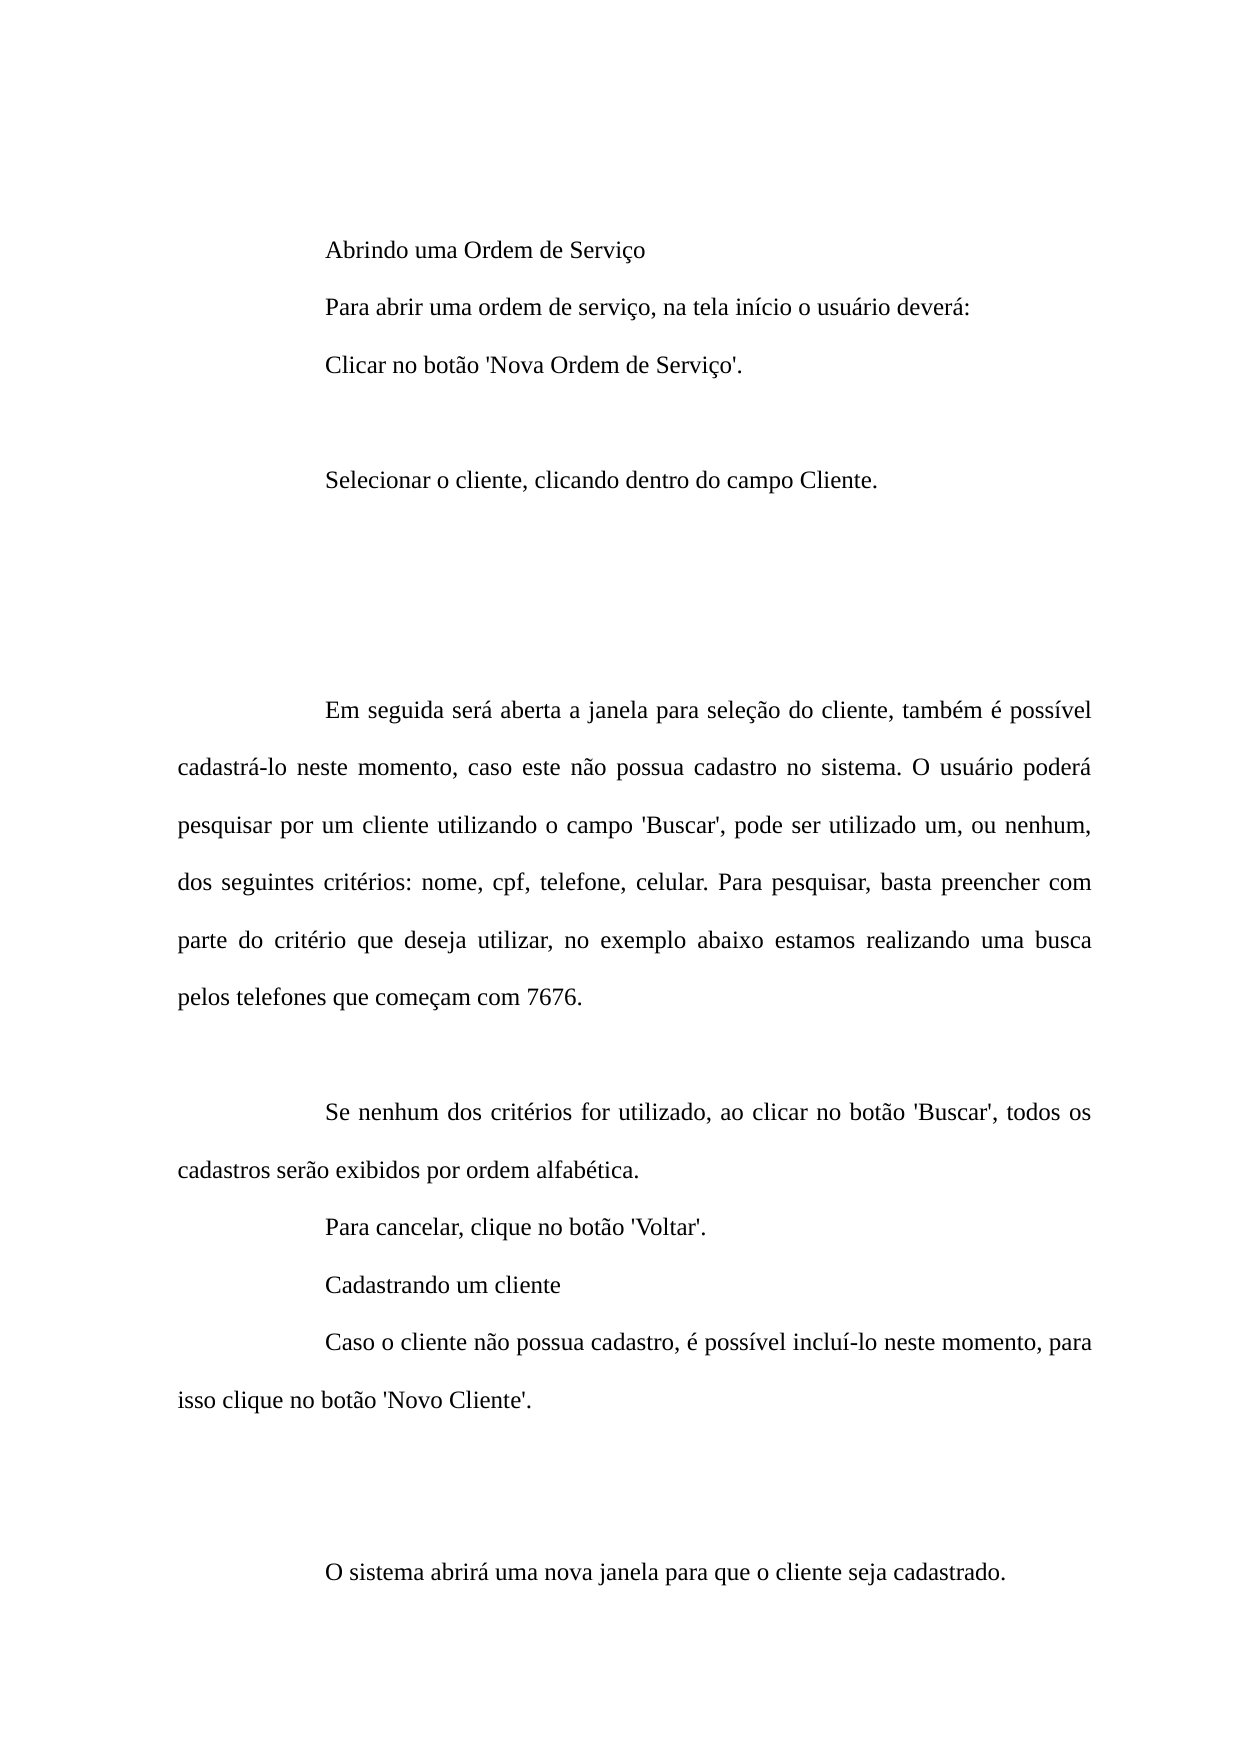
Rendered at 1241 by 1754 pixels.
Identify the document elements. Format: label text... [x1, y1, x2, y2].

text Clicar no botão 'Nova Ordem de Serviço'. [177, 350, 1092, 378]
text Selecionar o cliente, clicando dentro do campo Cliente. [177, 465, 1092, 493]
text Caso o cliente não possua cadastro, é possível incluí-lo neste momento, para isso clique no botão 'Novo Cliente'. [177, 1327, 1092, 1413]
text Em seguida será aberta a janela para seleção do cliente, também é possível cadastrá-lo neste momento, caso este não possua cadastro no sistema. O usuário poderá pesquisar por um cliente utilizando o campo 'Buscar', pode ser utilizado um, ou nenhum, dos seguintes critérios: nome, cpf, telefone, celular. Para pesquisar, basta preencher com parte do critério que deseja utilizar, no exemplo abaixo estamos realizando uma busca pelos telefones que começam com 7676. [177, 695, 1092, 1011]
text Cadastrando um cliente [177, 1270, 1092, 1298]
text Abrindo uma Ordem de Serviço [177, 235, 1092, 263]
text O sistema abrirá uma nova janela para que o cliente seja cadastrado. [177, 1557, 1092, 1586]
text Se nenhum dos critérios for utilizado, ao clicar no botão 'Buscar', todos os cadastros serão exibidos por ordem alfabética. [177, 1097, 1092, 1183]
text Para abrir uma ordem de serviço, na tela início o usuário deverá: [177, 292, 1092, 321]
text Para cancelar, clique no botão 'Voltar'. [177, 1212, 1092, 1241]
